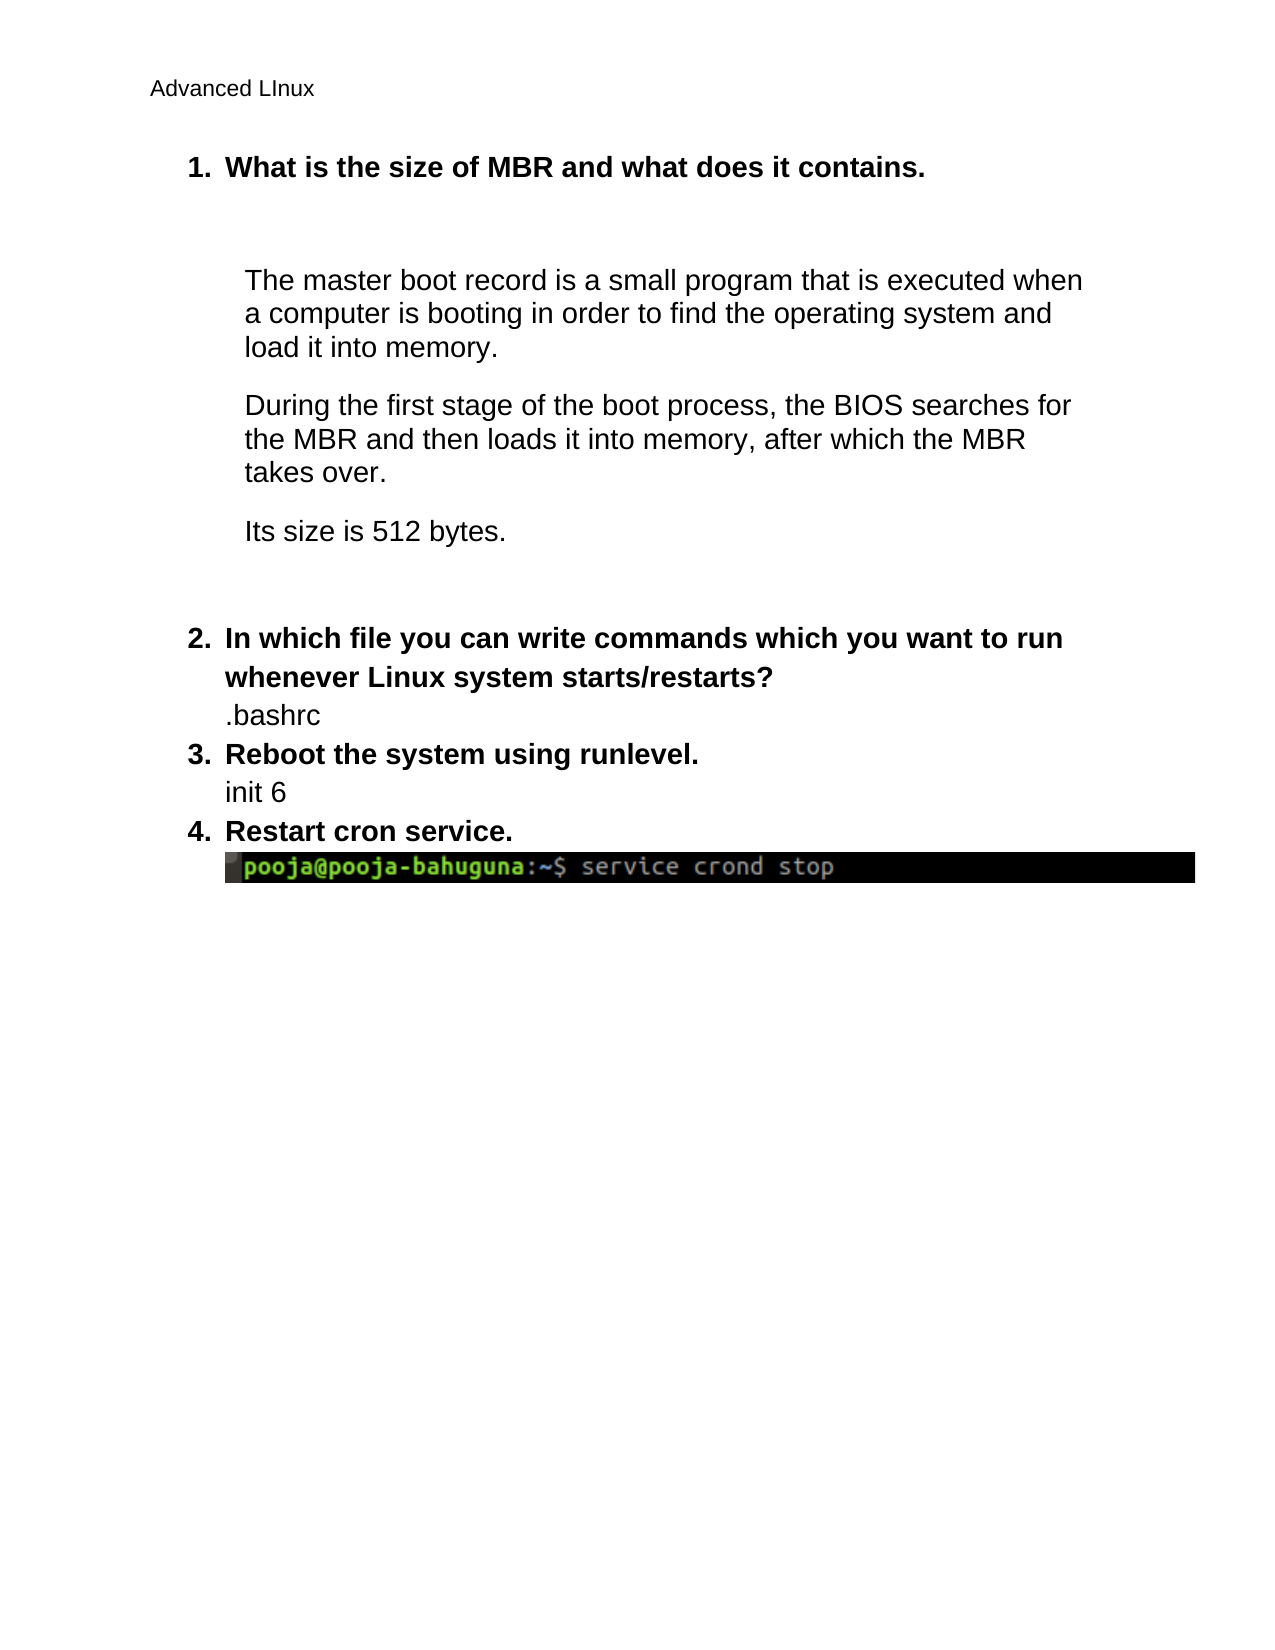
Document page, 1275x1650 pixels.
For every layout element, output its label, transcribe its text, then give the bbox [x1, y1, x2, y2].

text .bashrc [225, 698, 1125, 732]
picture [225, 852, 1196, 883]
list Reboot the system using runlevel. [187, 737, 1125, 770]
list In which file you can write commands which you want to run whenever Linux system starts/restarts? [187, 621, 1125, 693]
list What is the size of MBR and what does it contains. [187, 150, 1125, 183]
table_header The master boot record is a small program that is executed when a computer is booting in order to find the operating system and load it into memory. During the first stage of the boot process, the BIOS searches for the MBR and then loads it into memory, after which the MBR takes over. Its size is 512 bytes. [234, 227, 1109, 583]
text init 6 [225, 775, 1125, 809]
list Restart cron service. [187, 814, 1125, 847]
